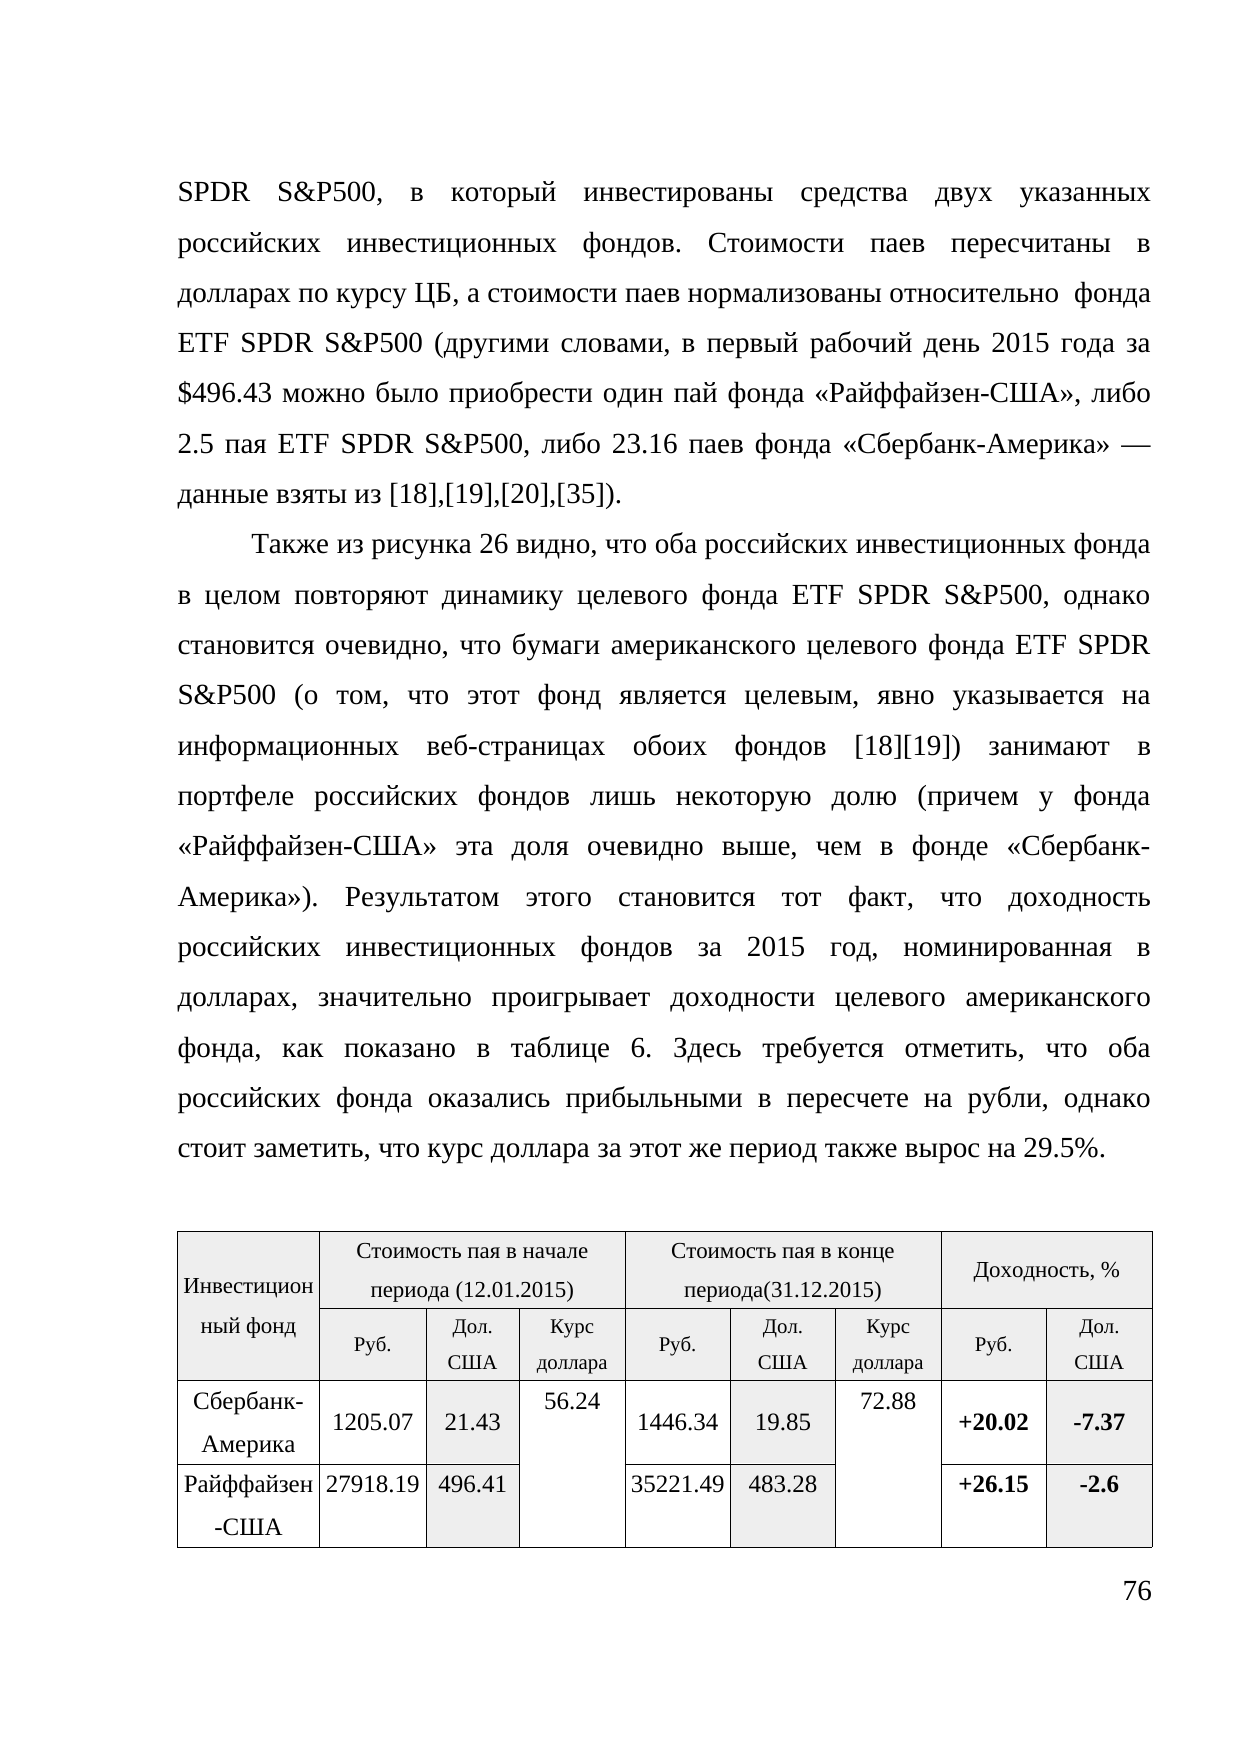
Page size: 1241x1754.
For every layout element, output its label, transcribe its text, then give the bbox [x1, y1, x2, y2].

table_cell Руб. [320, 1309, 426, 1380]
table_cell Дол. США [731, 1309, 835, 1380]
table_cell -2.6 [1047, 1465, 1152, 1547]
table_cell Сбербанк-Америка [178, 1381, 319, 1463]
table_cell 27918.19 [320, 1465, 426, 1547]
table_cell -7.37 [1047, 1381, 1152, 1463]
table_cell 483.28 [731, 1465, 835, 1547]
table_cell 1205.07 [320, 1381, 426, 1463]
table_header Инвестиционный фонд [178, 1232, 319, 1380]
table_cell +26.15 [942, 1465, 1046, 1547]
table_cell 56.24 [520, 1381, 625, 1547]
table_header Стоимость пая в начале периода (12.01.2015) [320, 1232, 625, 1308]
table_cell Райффайзен-США [178, 1465, 319, 1547]
text Также из рисунка 26 видно, что оба российских инвестиционных фонда в целом повторяют динамику целевого фонда ETF SPDR S&P500, однако становится очевидно, что бумаги американского целевого фонда ETF SPDR S&P500 (о том, что этот фонд является целевым, явно указывается на информационных веб-страницах обоих фондов [18][19]) занимают в портфеле российских фондов лишь некоторую долю (причем у фонда «Райффайзен-США» эта доля очевидно выше, чем в фонде «Сбербанк-Америка»). Результатом этого становится тот факт, что доходность российских инвестиционных фондов за 2015 год, номинированная в долларах, значительно проигрывает доходности целевого американского фонда, как показано в таблице 6. Здесь требуется отметить, что оба российских фонда оказались прибыльными в пересчете на рубли, однако стоит заметить, что курс доллара за этот же период также вырос на 29.5%. [177, 527, 1152, 1164]
table_header Стоимость пая в конце периода(31.12.2015) [626, 1232, 941, 1308]
table_cell 35221.49 [626, 1465, 730, 1547]
table_cell +20.02 [942, 1381, 1046, 1463]
table_cell Руб. [626, 1309, 730, 1380]
table_cell Курс доллара [520, 1309, 625, 1380]
table_cell 19.85 [731, 1381, 835, 1463]
table_cell 21.43 [427, 1381, 519, 1463]
table_cell Руб. [942, 1309, 1046, 1380]
table_cell 1446.34 [626, 1381, 730, 1463]
table_cell Дол. США [1047, 1309, 1152, 1380]
table_cell Курс доллара [836, 1309, 941, 1380]
table_cell Дол. США [427, 1309, 519, 1380]
table_header Доходность, % [942, 1232, 1152, 1308]
table_cell 496.41 [427, 1465, 519, 1547]
table_cell 72.88 [836, 1381, 941, 1547]
text SPDR S&P500, в который инвестированы средства двух указанных российских инвестиционных фондов. Стоимости паев пересчитаны в долларах по курсу ЦБ, а стоимости паев нормализованы относительно фонда ETF SPDR S&P500 (другими словами, в первый рабочий день 2015 года за $496.43 можно было приобрести один пай фонда «Райффайзен-США», либо 2.5 пая ETF SPDR S&P500, либо 23.16 паев фонда «Сбербанк-Америка» — данные взяты из [18],[19],[20],[35]). [177, 174, 1152, 510]
